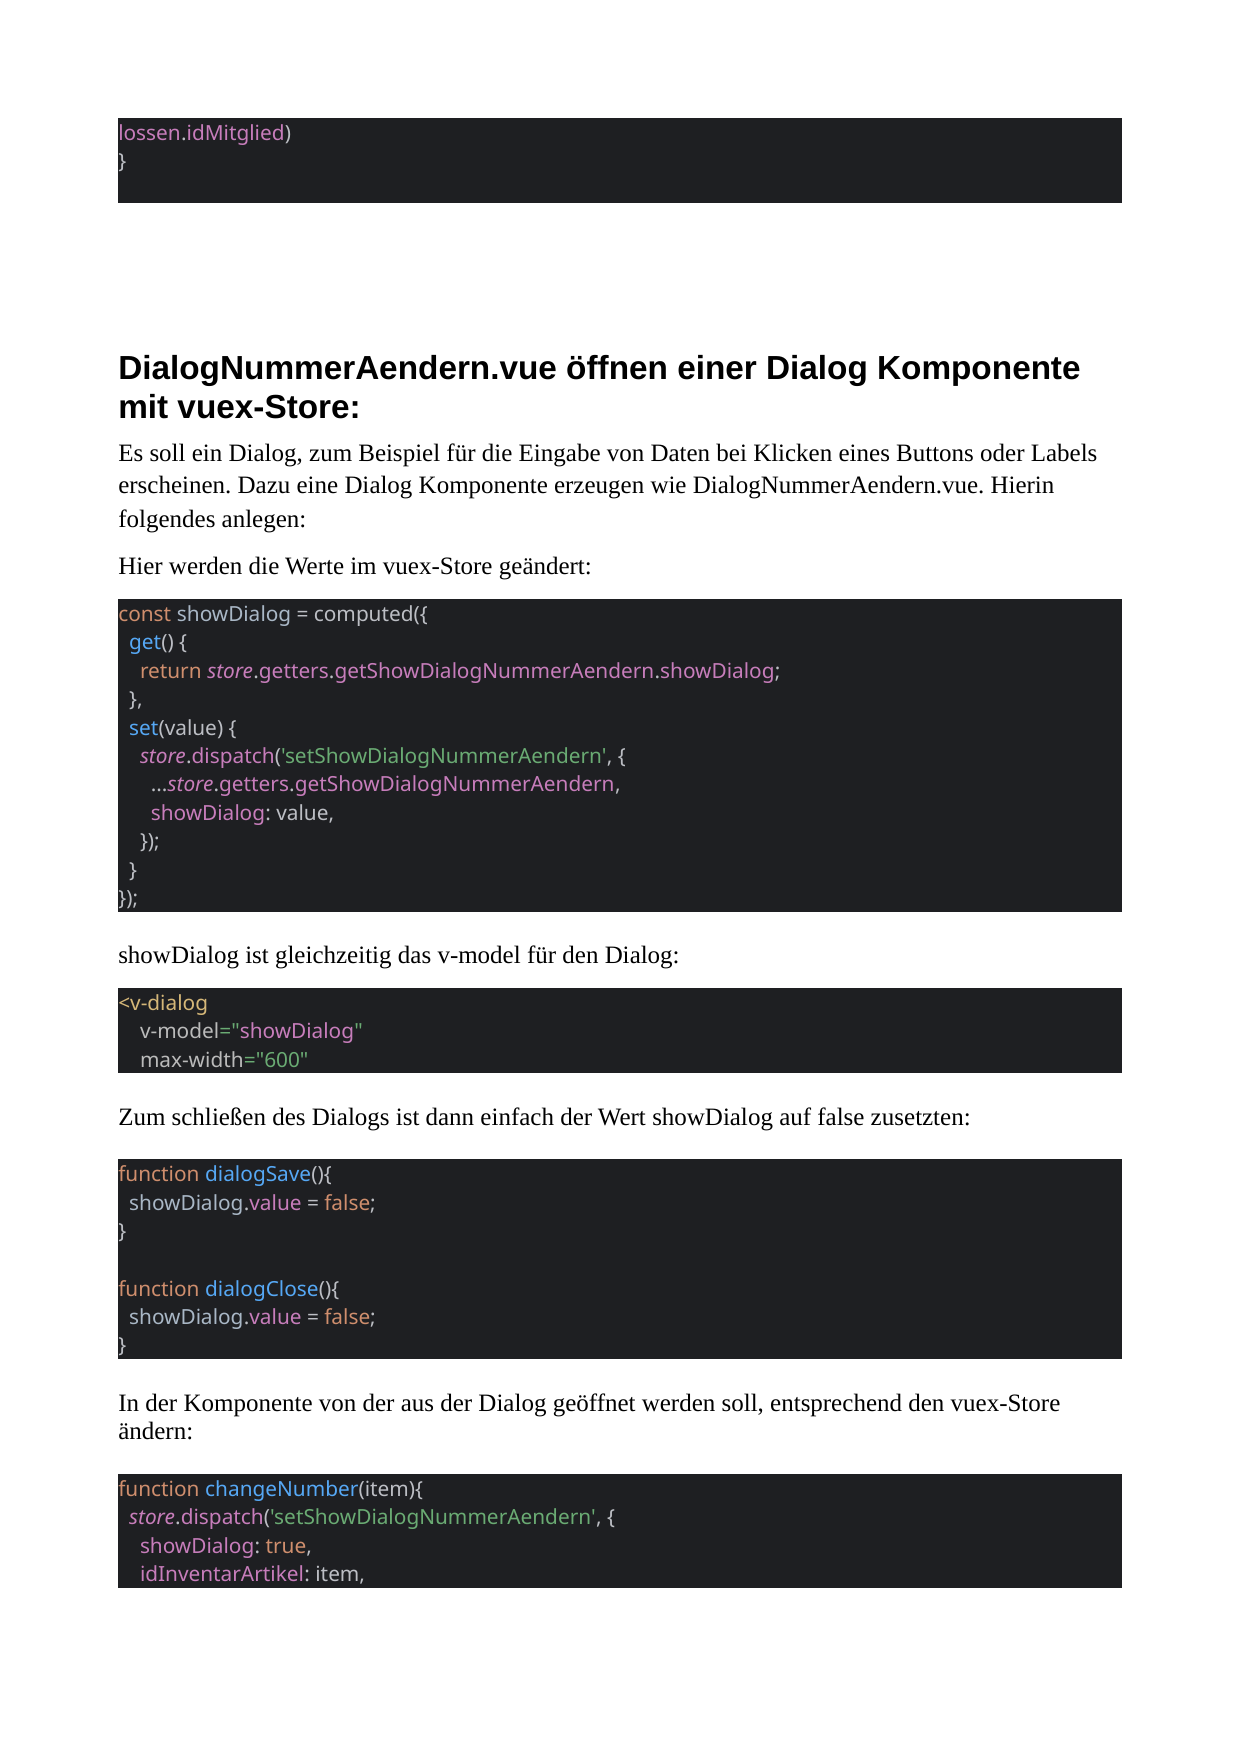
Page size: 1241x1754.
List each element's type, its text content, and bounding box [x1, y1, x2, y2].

text Es soll ein Dialog, zum Beispiel für die Eingabe von Daten bei Klicken eines Buttons oder Labels erscheinen. Dazu eine Dialog Komponente erzeugen wie DialogNummerAendern.vue. Hierin folgendes anlegen: [118, 438, 1122, 532]
text <v-dialog v-model="showDialog" max-width="600" [118, 988, 1122, 1073]
text In der Komponente von der aus der Dialog geöffnet werden soll, entsprechend den vuex-Store ändern: [118, 1388, 1122, 1445]
text Zum schließen des Dialogs ist dann einfach der Wert showDialog auf false zusetzten: [118, 1102, 1122, 1131]
text lossen.idMitglied) } [118, 118, 1122, 175]
text showDialog ist gleichzeitig das v-model für den Dialog: [118, 940, 1122, 969]
subtitle DialogNummerAendern.vue öffnen einer Dialog Komponente mit vuex-Store: [118, 348, 1122, 425]
text function dialogSave(){ showDialog.value = false; } function dialogClose(){ showDialog.value = false; } [118, 1159, 1122, 1359]
text Hier werden die Werte im vuex-Store geändert: [118, 551, 1122, 580]
text function changeNumber(item){ store.dispatch('setShowDialogNummerAendern', { showDialog: true, idInventarArtikel: item, [118, 1474, 1122, 1588]
text const showDialog = computed({ get() { return store.getters.getShowDialogNummerAendern.showDialog; }, set(value) { store.dispatch('setShowDialogNummerAendern', { ...store.getters.getShowDialogNummerAendern, showDialog: value, }); } }); [118, 599, 1122, 912]
